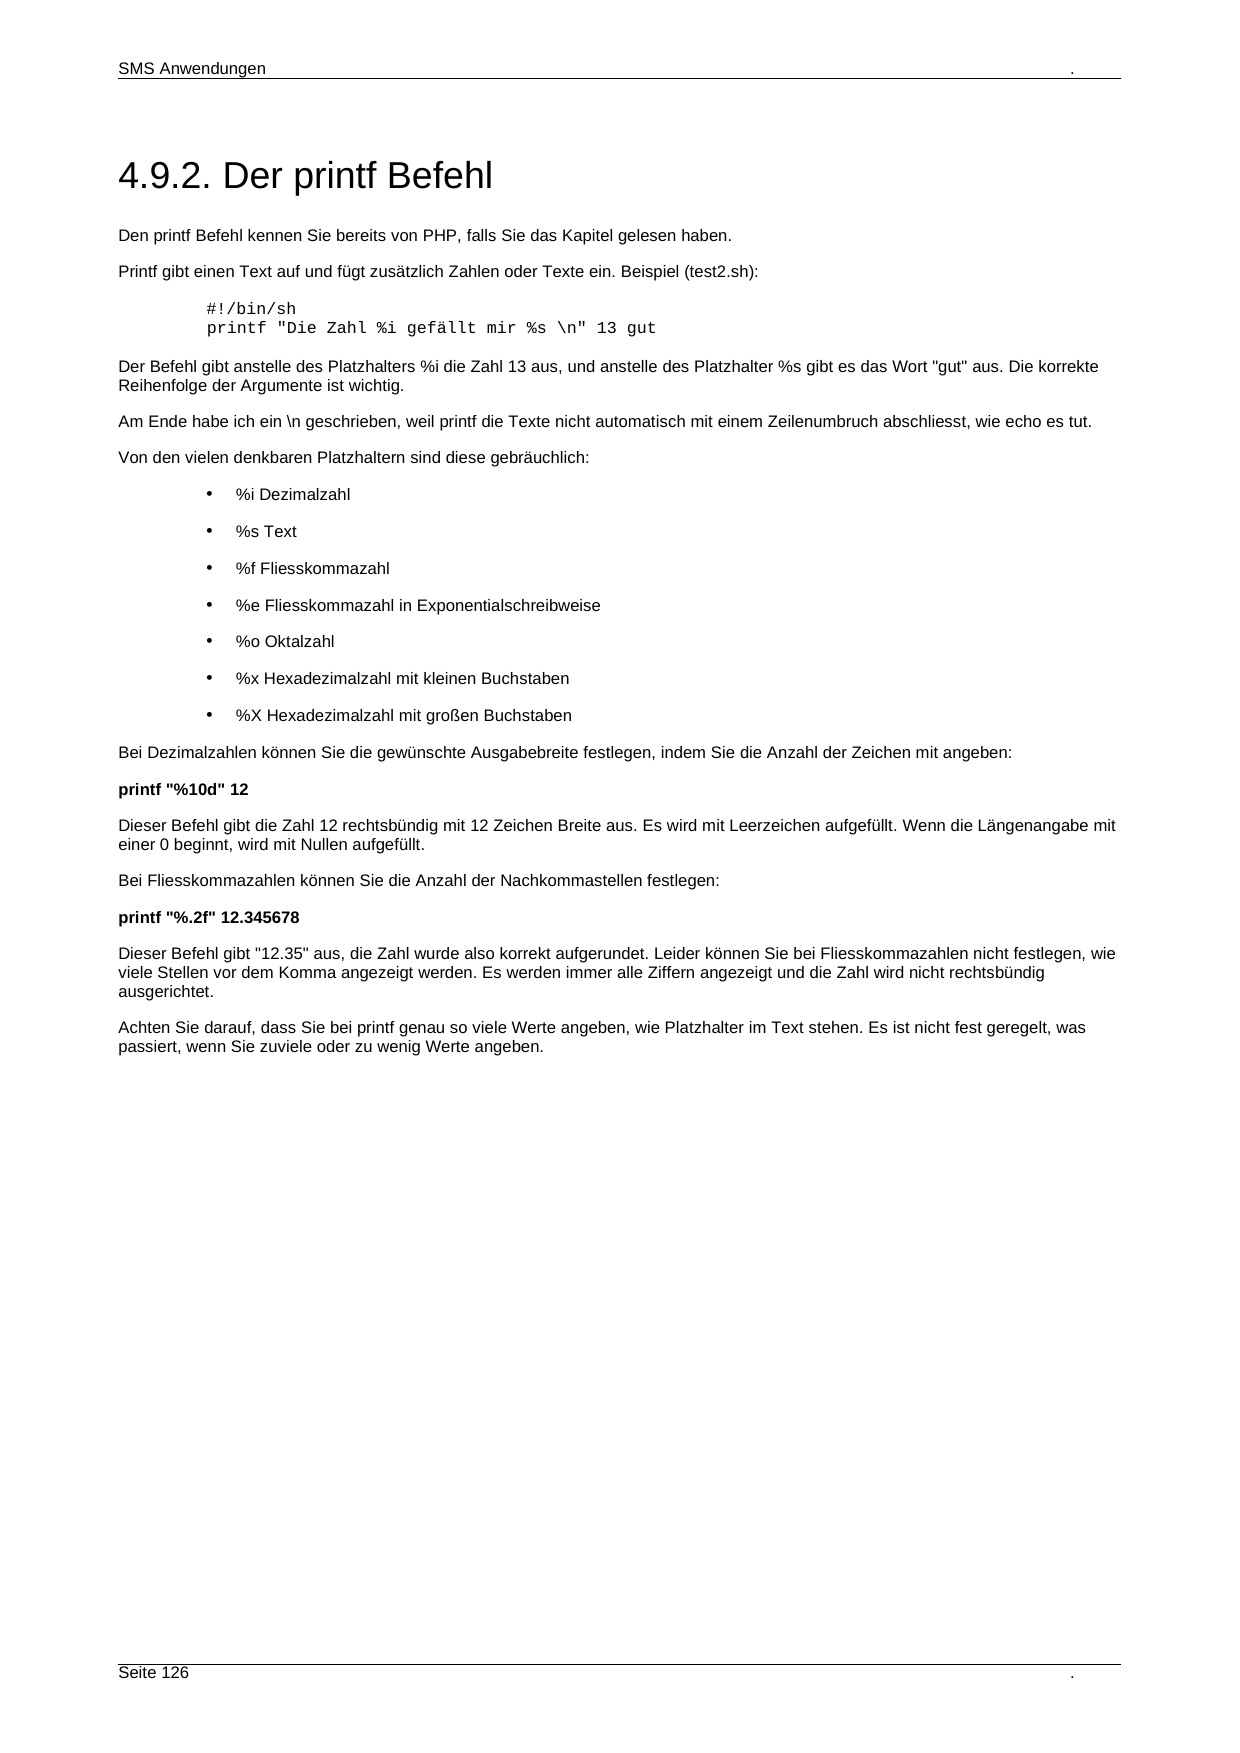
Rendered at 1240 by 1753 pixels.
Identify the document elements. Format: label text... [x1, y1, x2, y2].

list %f Fliesskommazahl [206, 559, 1121, 578]
text Den printf Befehl kennen Sie bereits von PHP, falls Sie das Kapitel gelesen haben. [118, 226, 1121, 245]
list %i Dezimalzahl [206, 485, 1121, 504]
text Am Ende habe ich ein \n geschrieben, weil printf die Texte nicht automatisch mit einem Zeilenumbruch abschliesst, wie echo es tut. [118, 412, 1121, 431]
text Dieser Befehl gibt die Zahl 12 rechtsbündig mit 12 Zeichen Breite aus. Es wird mit Leerzeichen aufgefüllt. Wenn die Längenangabe mit einer 0 beginnt, wird mit Nullen aufgefüllt. [118, 816, 1121, 854]
list %s Text [206, 522, 1121, 541]
list %x Hexadezimalzahl mit kleinen Buchstaben [206, 669, 1121, 689]
list %e Fliesskommazahl in Exponentialschreibweise [206, 596, 1121, 615]
text printf "%10d" 12 [118, 780, 1121, 798]
text Achten Sie darauf, dass Sie bei printf genau so viele Werte angeben, wie Platzhalter im Text stehen. Es ist nicht fest geregelt, was passiert, wenn Sie zuviele oder zu wenig Werte angeben. [118, 1018, 1121, 1056]
text Bei Fliesskommazahlen können Sie die Anzahl der Nachkommastellen festlegen: [118, 871, 1121, 890]
text Printf gibt einen Text auf und fügt zusätzlich Zahlen oder Texte ein. Beispiel (test2.sh): [118, 262, 1121, 281]
list %X Hexadezimalzahl mit großen Buchstaben [206, 706, 1121, 726]
text Dieser Befehl gibt "12.35" aus, die Zahl wurde also korrekt aufgerundet. Leider können Sie bei Fliesskommazahlen nicht festlegen, wie viele Stellen vor dem Komma angezeigt werden. Es werden immer alle Ziffern angezeigt und die Zahl wird nicht rechtsbündig ausgerichtet. [118, 944, 1121, 1001]
text Von den vielen denkbaren Platzhaltern sind diese gebräuchlich: [118, 449, 1121, 467]
text Bei Dezimalzahlen können Sie die gewünschte Ausgabebreite festlegen, indem Sie die Anzahl der Zeichen mit angeben: [118, 743, 1121, 762]
text printf "%.2f" 12.345678 [118, 908, 1121, 927]
list %o Oktalzahl [206, 633, 1121, 652]
text Der Befehl gibt anstelle des Platzhalters %i die Zahl 13 aus, und anstelle des Platzhalter %s gibt es das Wort "gut" aus. Die korrekte Reihenfolge der Argumente ist wichtig. [118, 357, 1121, 394]
text #!/bin/sh printf "Die Zahl %i gefällt mir %s \n" 13 gut [207, 299, 1121, 338]
subtitle Der printf Befehl [118, 154, 1121, 196]
